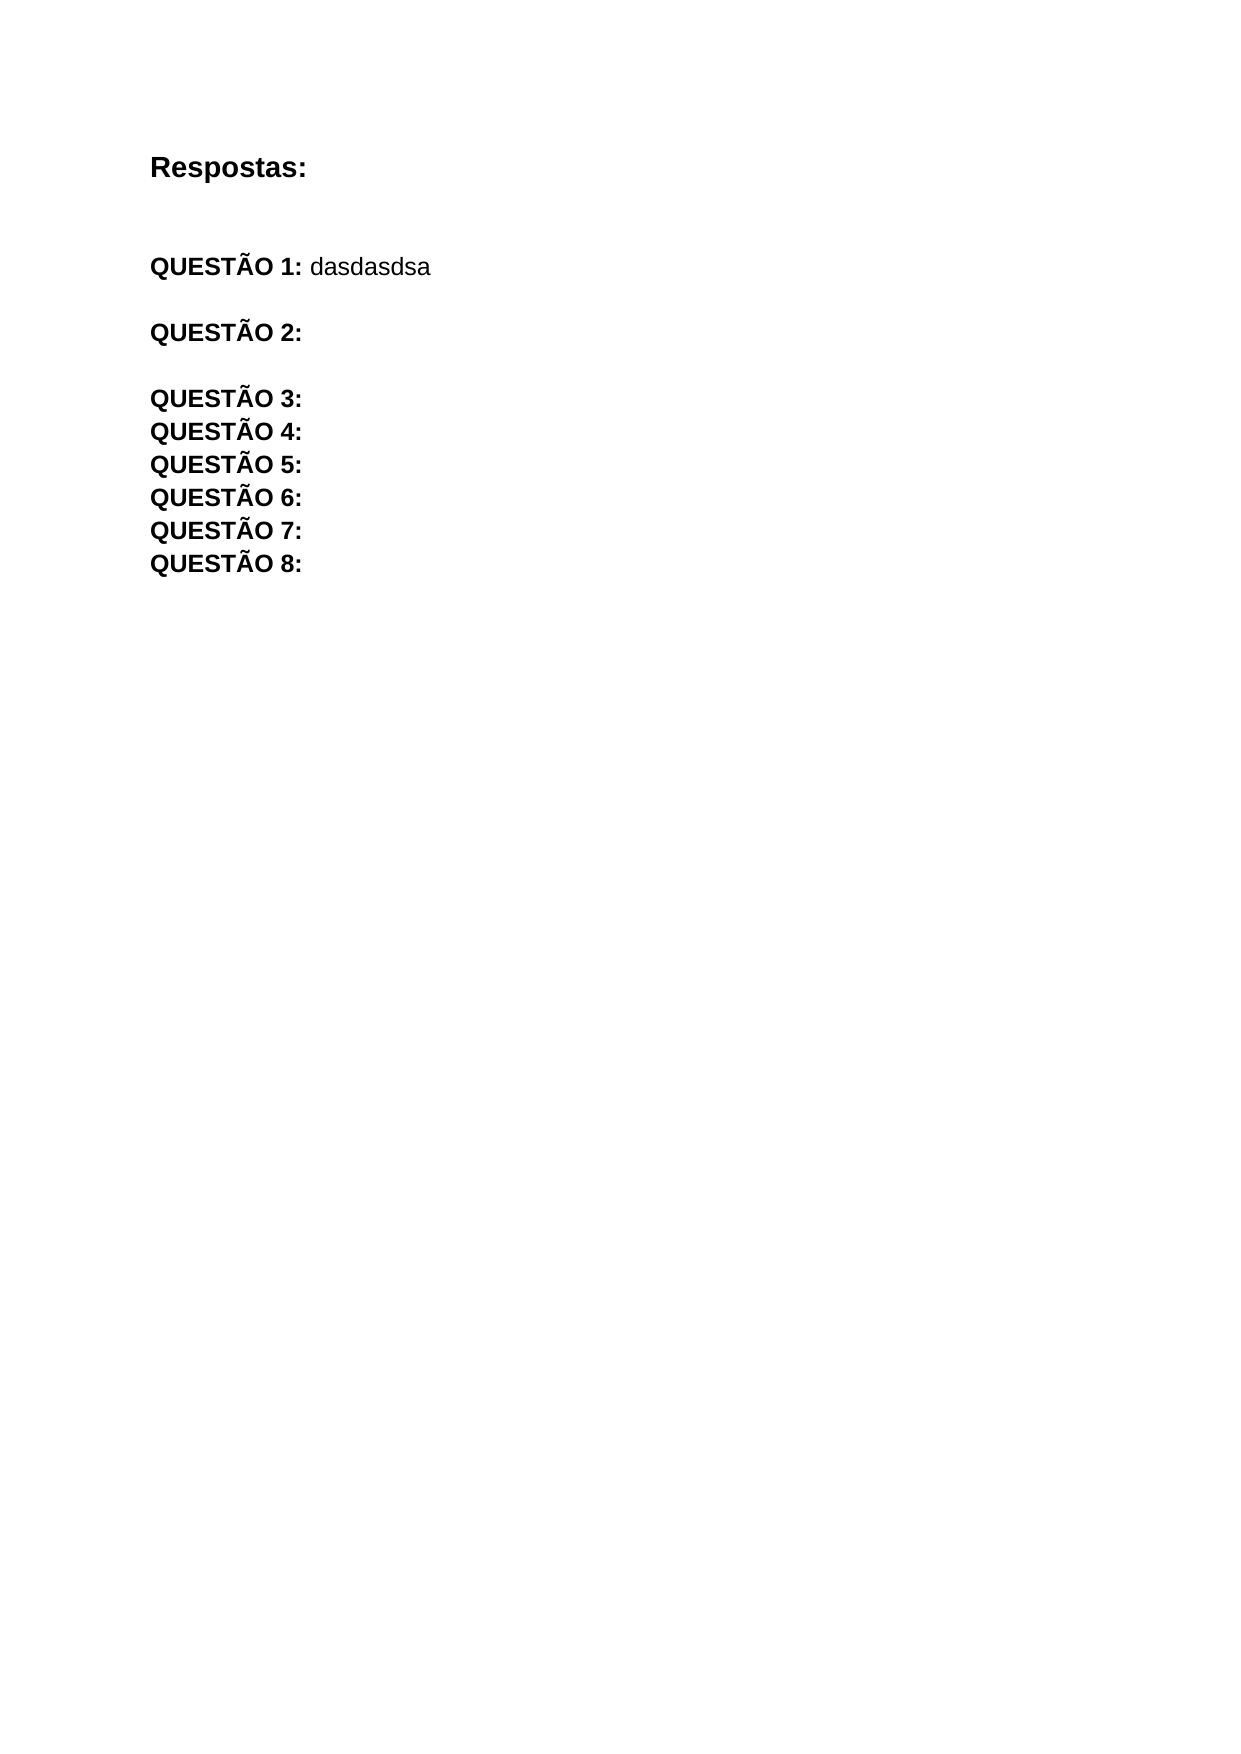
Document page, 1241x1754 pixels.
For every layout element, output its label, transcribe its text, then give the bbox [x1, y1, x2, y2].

text QUESTÃO 2: [150, 318, 1090, 347]
text Respostas: [150, 150, 1090, 183]
text QUESTÃO 1: dasdasdsa [150, 252, 1090, 281]
text QUESTÃO 8: [150, 549, 1090, 578]
text QUESTÃO 6: [150, 483, 1090, 512]
text QUESTÃO 3: [150, 384, 1090, 413]
text QUESTÃO 7: [150, 516, 1090, 545]
text QUESTÃO 5: [150, 450, 1090, 479]
text QUESTÃO 4: [150, 417, 1090, 446]
